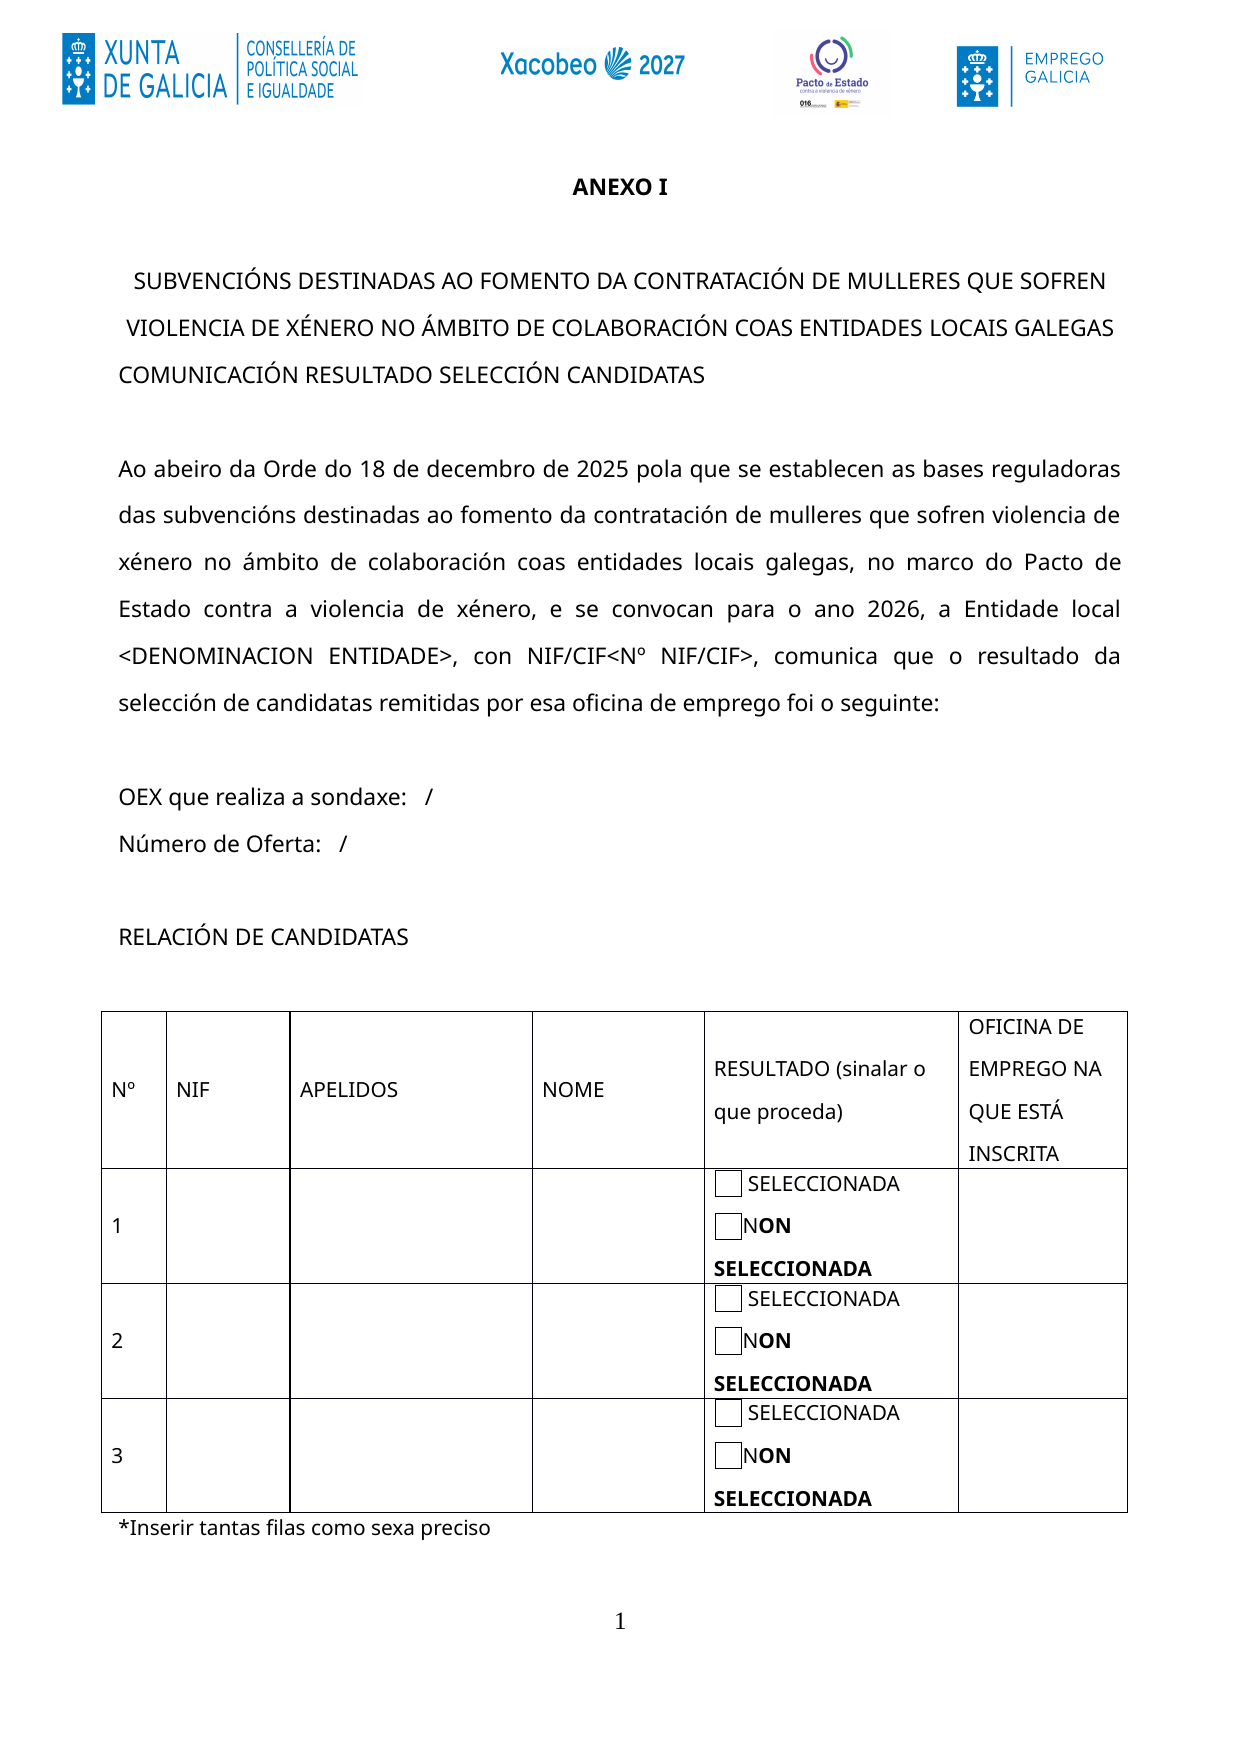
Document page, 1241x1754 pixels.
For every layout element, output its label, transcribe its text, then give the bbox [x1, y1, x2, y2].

table_header NOME [533, 1012, 704, 1168]
table_header RESULTADO (sinalar o que proceda) [705, 1012, 958, 1168]
table_cell [167, 1399, 289, 1512]
text Número de Oferta: / [118, 827, 1122, 859]
text SUBVENCIÓNS DESTINADAS AO FOMENTO DA CONTRATACIÓN DE MULLERES QUE SOFREN VIOLENCIA DE XÉNERO NO ÁMBITO DE COLABORACIÓN COAS ENTIDADES LOCAIS GALEGAS [118, 265, 1122, 343]
table_cell [959, 1399, 1127, 1512]
table_cell [291, 1399, 532, 1512]
table_header APELIDOS [291, 1012, 532, 1168]
picture [772, 28, 891, 117]
picture [622, 47, 685, 80]
table_cell [291, 1169, 532, 1283]
table_cell 3 [102, 1399, 166, 1512]
table_cell SELECCIONADA NON SELECCIONADA [705, 1284, 958, 1397]
table_cell [533, 1169, 704, 1283]
table_cell [167, 1284, 289, 1397]
table_cell SELECCIONADA NON SELECCIONADA [705, 1169, 958, 1283]
table_cell SELECCIONADA NON SELECCIONADA [705, 1399, 958, 1512]
table_header NIF [167, 1012, 289, 1168]
text COMUNICACIÓN RESULTADO SELECCIÓN CANDIDATAS [118, 359, 1122, 390]
text *Inserir tantas filas como sexa preciso [118, 1513, 1122, 1542]
table_cell [959, 1284, 1127, 1397]
table_cell [291, 1284, 532, 1397]
table_cell [533, 1399, 704, 1512]
picture [956, 46, 1104, 107]
text RELACIÓN DE CANDIDATAS [118, 921, 1122, 952]
text ANEXO I [118, 171, 1122, 202]
picture [62, 33, 363, 106]
table_header Nº [102, 1012, 166, 1168]
table_cell [959, 1169, 1127, 1283]
table_cell [167, 1169, 289, 1283]
table_cell 2 [102, 1284, 166, 1397]
table_cell 1 [102, 1169, 166, 1283]
table_cell [533, 1284, 704, 1397]
text OEX que realiza a sondaxe: / [118, 781, 1122, 812]
picture [501, 47, 612, 80]
text Ao abeiro da Orde do 18 de decembro de 2025 pola que se establecen as bases reguladoras das subvencións destinadas ao fomento da contratación de mulleres que sofren violencia de xénero no ámbito de colaboración coas entidades locais galegas, no marco do Pacto de Estado contra a violencia de xénero, e se convocan para o ano 2026, a Entidade local <DENOMINACION ENTIDADE>, con NIF/CIF<Nº NIF/CIF>, comunica que o resultado da selección de candidatas remitidas por esa oficina de emprego foi o seguinte: [118, 452, 1122, 718]
table_header OFICINA DE EMPREGO NA QUE ESTÁ INSCRITA [959, 1012, 1127, 1168]
